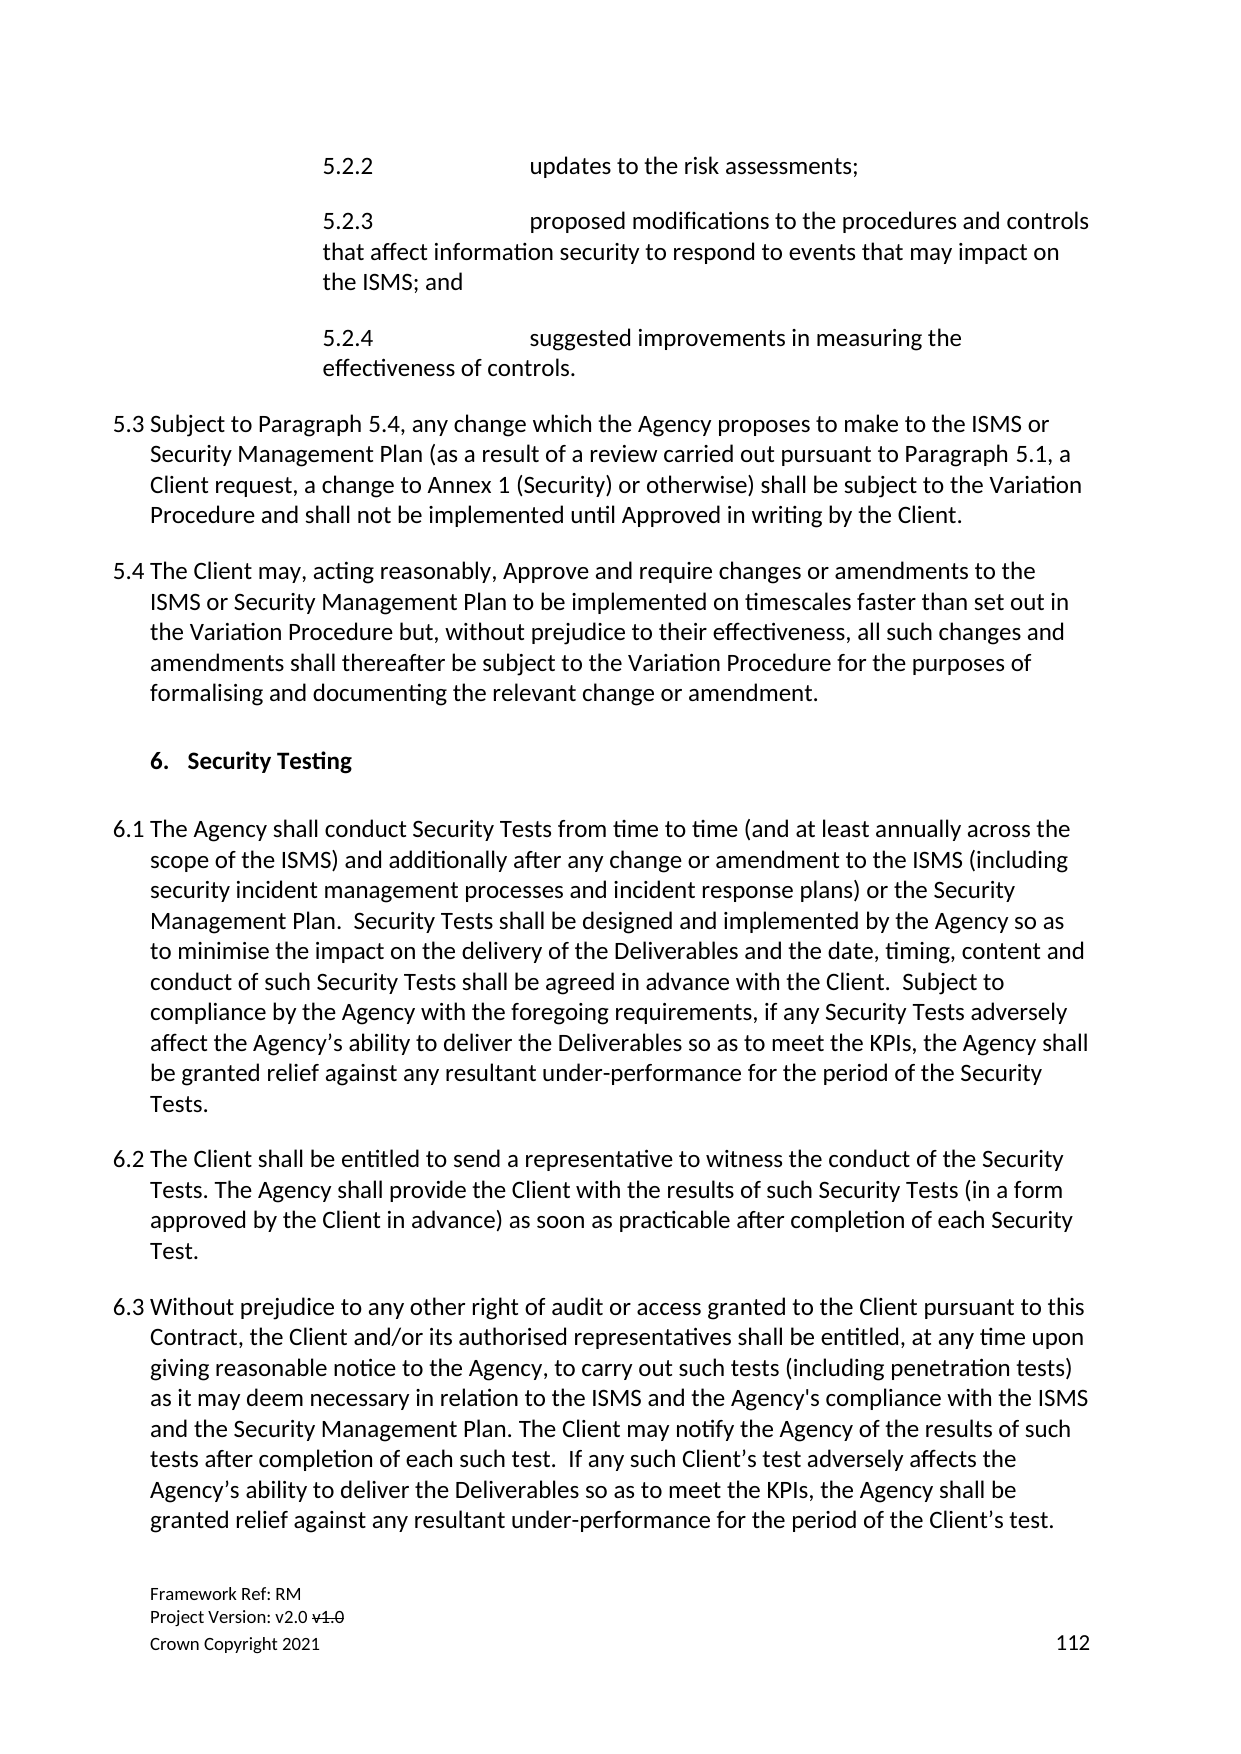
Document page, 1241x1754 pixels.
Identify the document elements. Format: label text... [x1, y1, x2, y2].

list The Client may, acting reasonably, Approve and require changes or amendments to the ISMS or Security Management Plan to be implemented on timescales faster than set out in the Variation Procedure but, without prejudice to their effectiveness, all such changes and amendments shall thereafter be subject to the Variation Procedure for the purposes of formalising and documenting the relevant change or amendment. [113, 555, 1090, 708]
list The Agency shall conduct Security Tests from time to time (and at least annually across the scope of the ISMS) and additionally after any change or amendment to the ISMS (including security incident management processes and incident response plans) or the Security Management Plan. Security Tests shall be designed and implemented by the Agency so as to minimise the impact on the delivery of the Deliverables and the date, timing, content and conduct of such Security Tests shall be agreed in advance with the Client. Subject to compliance by the Agency with the foregoing requirements, if any Security Tests adversely affect the Agency’s ability to deliver the Deliverables so as to meet the KPIs, the Agency shall be granted relief against any resultant under-performance for the period of the Security Tests. [113, 813, 1090, 1118]
list updates to the risk assessments; [322, 150, 1090, 181]
list Subject to Paragraph 5.4, any change which the Agency proposes to make to the ISMS or Security Management Plan (as a result of a review carried out pursuant to Paragraph 5.1, a Client request, a change to Annex 1 (Security) or otherwise) shall be subject to the Variation Procedure and shall not be implemented until Approved in writing by the Client. [113, 408, 1090, 530]
list The Client shall be entitled to send a representative to witness the conduct of the Security Tests. The Agency shall provide the Client with the results of such Security Tests (in a form approved by the Client in advance) as soon as practicable after completion of each Security Test. [113, 1143, 1090, 1266]
list suggested improvements in measuring the effectiveness of controls. [322, 322, 1090, 383]
list Security Testing [150, 745, 1090, 776]
list proposed modifications to the procedures and controls that affect information security to respond to events that may impact on the ISMS; and [322, 206, 1090, 297]
list Without prejudice to any other right of audit or access granted to the Client pursuant to this Contract, the Client and/or its authorised representatives shall be entitled, at any time upon giving reasonable notice to the Agency, to carry out such tests (including penetration tests) as it may deem necessary in relation to the ISMS and the Agency's compliance with the ISMS and the Security Management Plan. The Client may notify the Agency of the results of such tests after completion of each such test. If any such Client’s test adversely affects the Agency’s ability to deliver the Deliverables so as to meet the KPIs, the Agency shall be granted relief against any resultant under-performance for the period of the Client’s test. [113, 1291, 1090, 1535]
